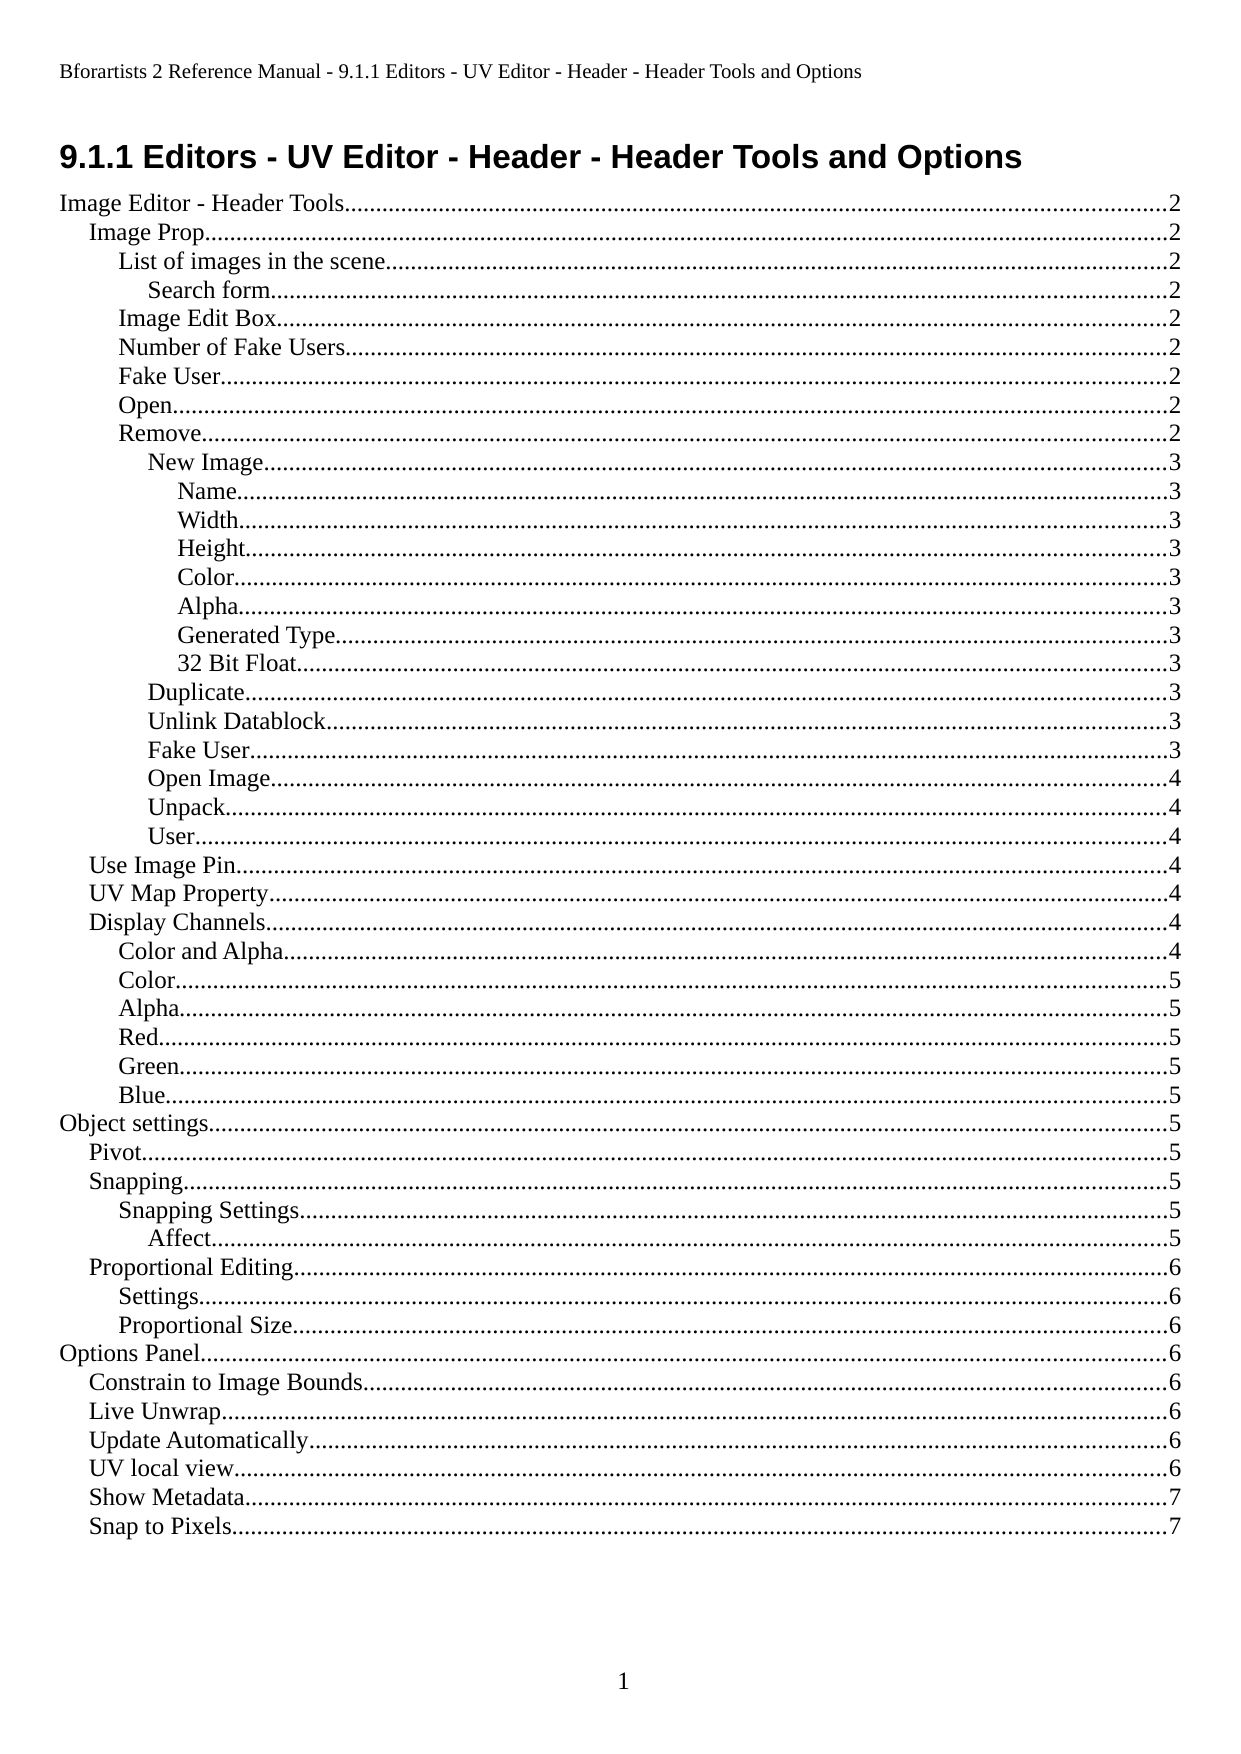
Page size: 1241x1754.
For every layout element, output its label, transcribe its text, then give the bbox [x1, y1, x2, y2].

text Search form 2 [147, 275, 1181, 303]
text Height 3 [177, 533, 1181, 562]
text User 4 [147, 821, 1181, 850]
text Unpack 4 [147, 792, 1181, 821]
text Unlink Datablock 3 [147, 706, 1181, 735]
text Settings 6 [118, 1281, 1181, 1310]
text Open 2 [118, 390, 1181, 418]
text Alpha 3 [177, 591, 1181, 620]
text Object settings 5 [59, 1108, 1181, 1137]
text Name 3 [177, 476, 1181, 505]
text Show Metadata 7 [88, 1482, 1181, 1511]
text Color 5 [118, 965, 1181, 993]
text Open Image 4 [147, 763, 1181, 792]
text Image Prop 2 [88, 217, 1181, 246]
text UV Map Property 4 [88, 878, 1181, 907]
text Update Automatically 6 [88, 1425, 1181, 1453]
text Color 3 [177, 562, 1181, 591]
text Fake User 3 [147, 735, 1181, 763]
text Affect 5 [147, 1223, 1181, 1252]
text Width 3 [177, 505, 1181, 533]
text New Image 3 [147, 447, 1181, 476]
text Use Image Pin 4 [88, 850, 1181, 878]
text UV local view 6 [88, 1453, 1181, 1482]
text Snap to Pixels 7 [88, 1511, 1181, 1540]
text Color and Alpha 4 [118, 936, 1181, 965]
text Alpha 5 [118, 993, 1181, 1022]
text Fake User 2 [118, 361, 1181, 390]
text Live Unwrap 6 [88, 1396, 1181, 1425]
text Constrain to Image Bounds 6 [88, 1367, 1181, 1396]
text Red 5 [118, 1022, 1181, 1051]
text Snapping Settings 5 [118, 1195, 1181, 1223]
text List of images in the scene 2 [118, 246, 1181, 275]
text Remove 2 [118, 418, 1181, 447]
text Snapping 5 [88, 1166, 1181, 1195]
text Display Channels 4 [88, 907, 1181, 936]
text Pivot 5 [88, 1137, 1181, 1166]
text 32 Bit Float 3 [177, 648, 1181, 677]
text Image Editor - Header Tools 2 [59, 188, 1181, 217]
subtitle 9.1.1 Editors - UV Editor - Header - Header Tools and Options [59, 138, 1181, 176]
text Proportional Size 6 [118, 1310, 1181, 1338]
text Duplicate 3 [147, 677, 1181, 706]
text Blue 5 [118, 1080, 1181, 1108]
text Options Panel 6 [59, 1338, 1181, 1367]
text Generated Type 3 [177, 620, 1181, 648]
text Green 5 [118, 1051, 1181, 1080]
text Image Edit Box 2 [118, 303, 1181, 332]
text Number of Fake Users 2 [118, 332, 1181, 361]
text Proportional Editing 6 [88, 1252, 1181, 1281]
